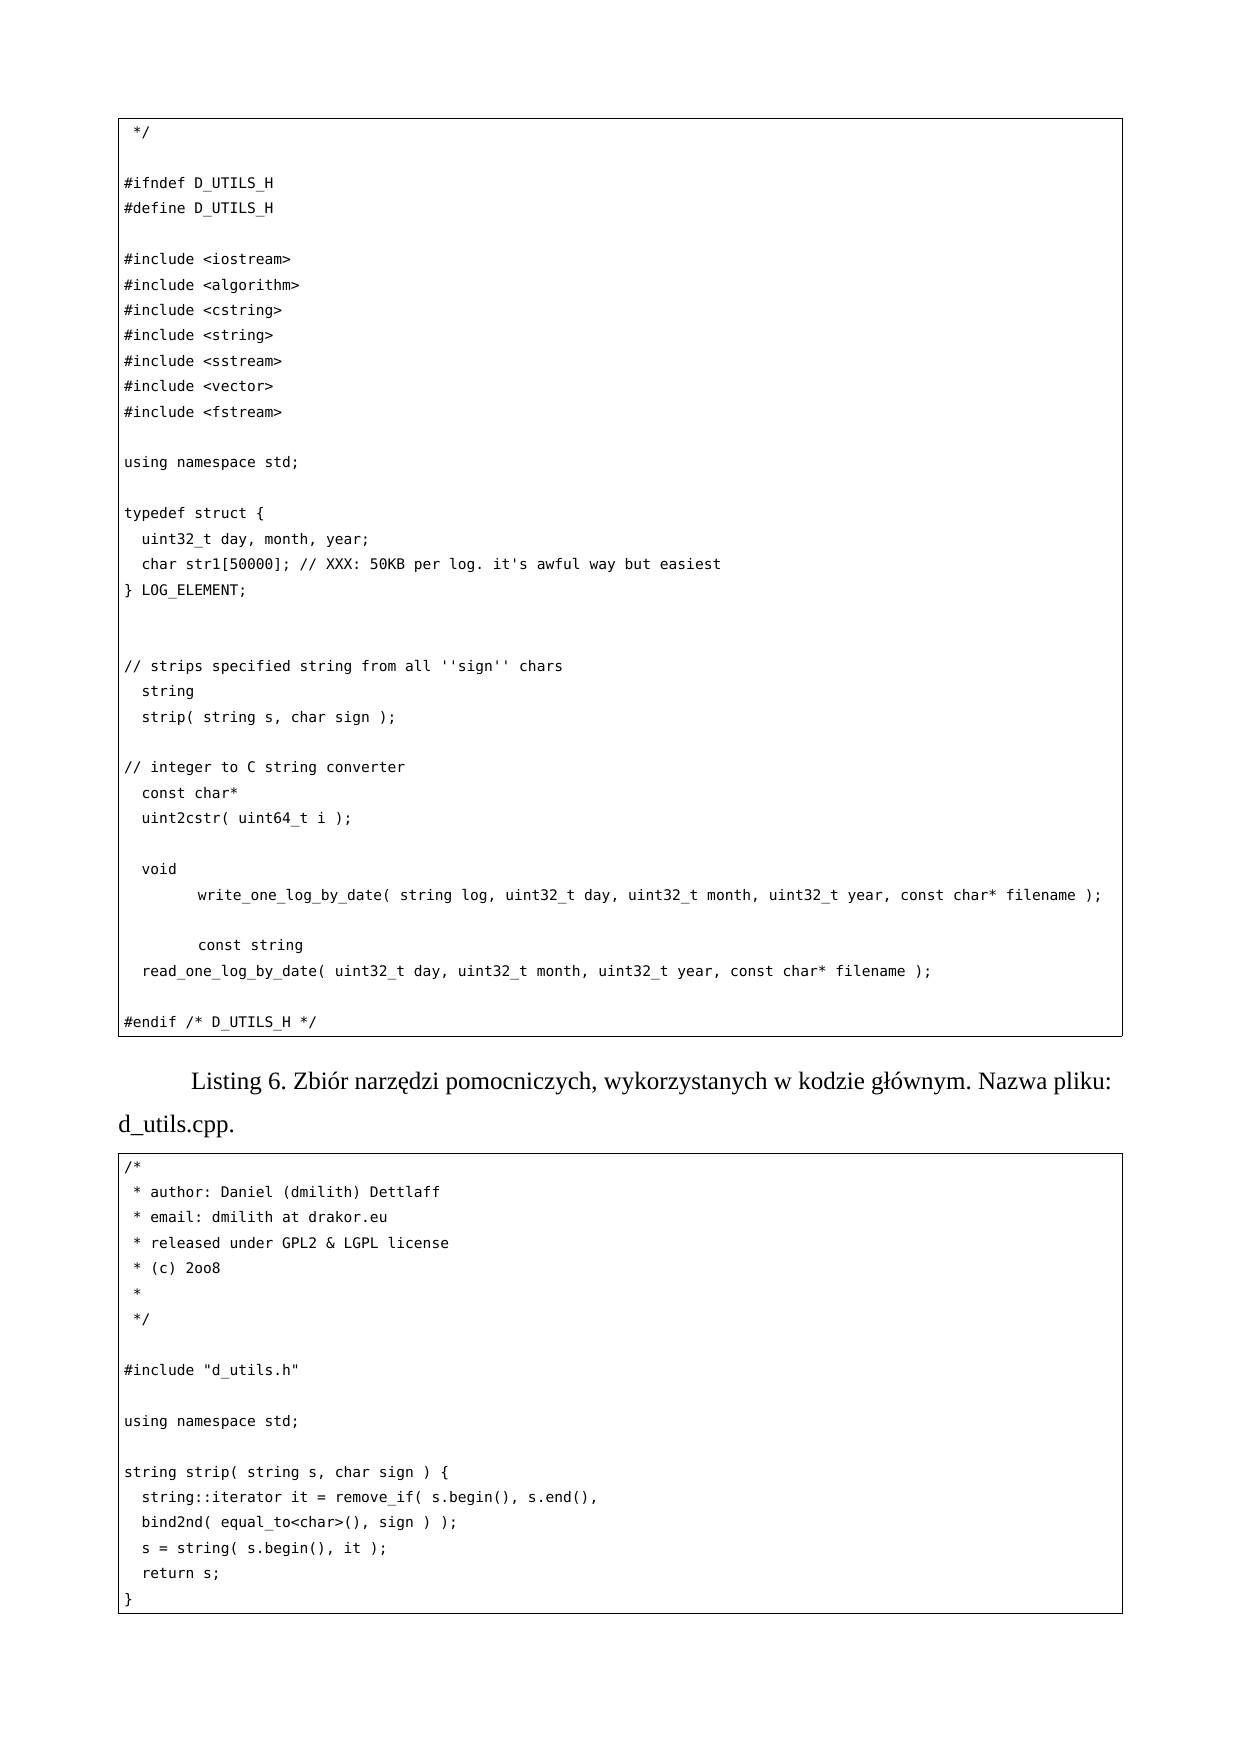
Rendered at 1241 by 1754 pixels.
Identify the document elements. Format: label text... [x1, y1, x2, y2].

text Listing 6. Zbiór narzędzi pomocniczych, wykorzystanych w kodzie głównym. Nazwa pliku: d_utils.cpp. [118, 1066, 1122, 1138]
table_header */ #ifndef D_UTILS_H #define D_UTILS_H #include <iostream> #include <algorithm> #include <cstring> #include <string> #include <sstream> #include <vector> #include <fstream> using namespace std; typedef struct { uint32_t day, month, year; char str1[50000]; // XXX: 50KB per log. it's awful way but easiest } LOG_ELEMENT; // strips specified string from all ''sign'' chars string strip( string s, char sign ); // integer to C string converter const char* uint2cstr( uint64_t i ); void write_one_log_by_date( string log, uint32_t day, uint32_t month, uint32_t year, const char* filename ); const string read_one_log_by_date( uint32_t day, uint32_t month, uint32_t year, const char* filename ); #endif /* D_UTILS_H */ [119, 119, 1122, 1036]
table_header /* * author: Daniel (dmilith) Dettlaff * email: dmilith at drakor.eu * released under GPL2 & LGPL license * (c) 2oo8 * */ #include "d_utils.h" using namespace std; string strip( string s, char sign ) { string::iterator it = remove_if( s.begin(), s.end(), bind2nd( equal_to<char>(), sign ) ); s = string( s.begin(), it ); return s; } [119, 1154, 1122, 1613]
